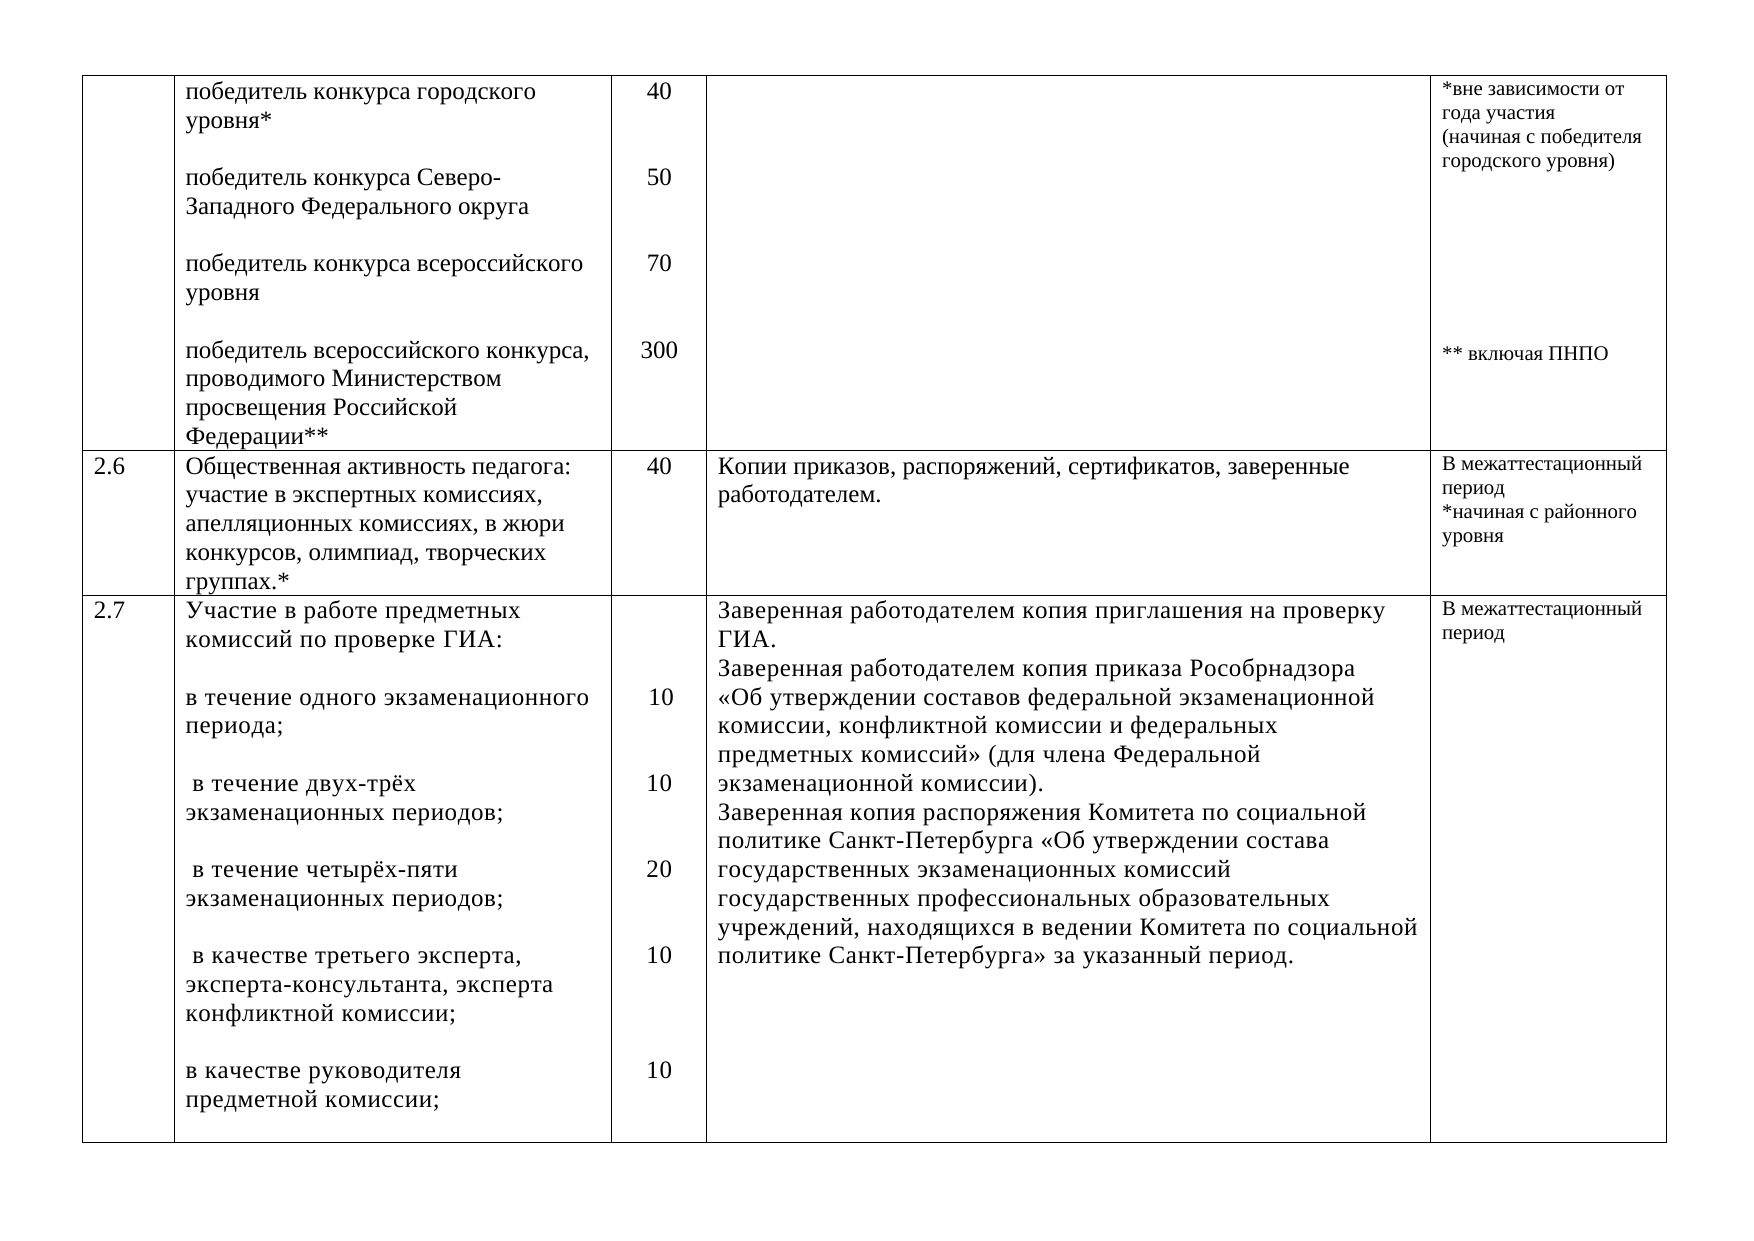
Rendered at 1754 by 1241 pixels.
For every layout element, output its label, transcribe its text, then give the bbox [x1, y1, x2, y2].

table_cell Общественная активность педагога: участие в экспертных комиссиях, апелляционных комиссиях, в жюри конкурсов, олимпиад, творческих группах.* [175, 451, 611, 594]
table_cell В межаттестационный период *начиная с районного уровня [1431, 451, 1666, 594]
table_cell 40 [612, 451, 706, 594]
table_cell В межаттестационный период [1431, 596, 1666, 1142]
table_cell *вне зависимости от года участия (начиная с победителя городского уровня) ** включая ПНПО [1431, 76, 1666, 450]
table_cell 2.6 [83, 451, 174, 594]
table_cell [83, 76, 174, 450]
table_cell 10 10 20 10 10 [612, 596, 706, 1142]
table_cell Заверенная работодателем копия приглашения на проверку ГИА. Заверенная работодателем копия приказа Рособрнадзора «Об утверждении составов федеральной экзаменационной комиссии, конфликтной комиссии и федеральных предметных комиссий» (для члена Федеральной экзаменационной комиссии). Заверенная копия распоряжения Комитета по социальной политике Санкт-Петербурга «Об утверждении состава государственных экзаменационных комиссий государственных профессиональных образовательных учреждений, находящихся в ведении Комитета по социальной политике Санкт-Петербурга» за указанный период. [707, 596, 1430, 1142]
table_cell Участие в работе предметных комиссий по проверке ГИА: в течение одного экзаменационного периода; в течение двух-трёх экзаменационных периодов; в течение четырёх-пяти экзаменационных периодов; в качестве третьего эксперта, эксперта-консультанта, эксперта конфликтной комиссии; в качестве руководителя предметной комиссии; [175, 596, 611, 1142]
table_cell Копии приказов, распоряжений, сертификатов, заверенные работодателем. [707, 451, 1430, 594]
table_cell 2.7 [83, 596, 174, 1142]
table_cell 40 50 70 300 [612, 76, 706, 450]
table_cell [707, 76, 1430, 450]
table_cell победитель конкурса городского уровня* победитель конкурса Северо-Западного Федерального округа победитель конкурса всероссийского уровня победитель всероссийского конкурса, проводимого Министерством просвещения Российской Федерации** [175, 76, 611, 450]
